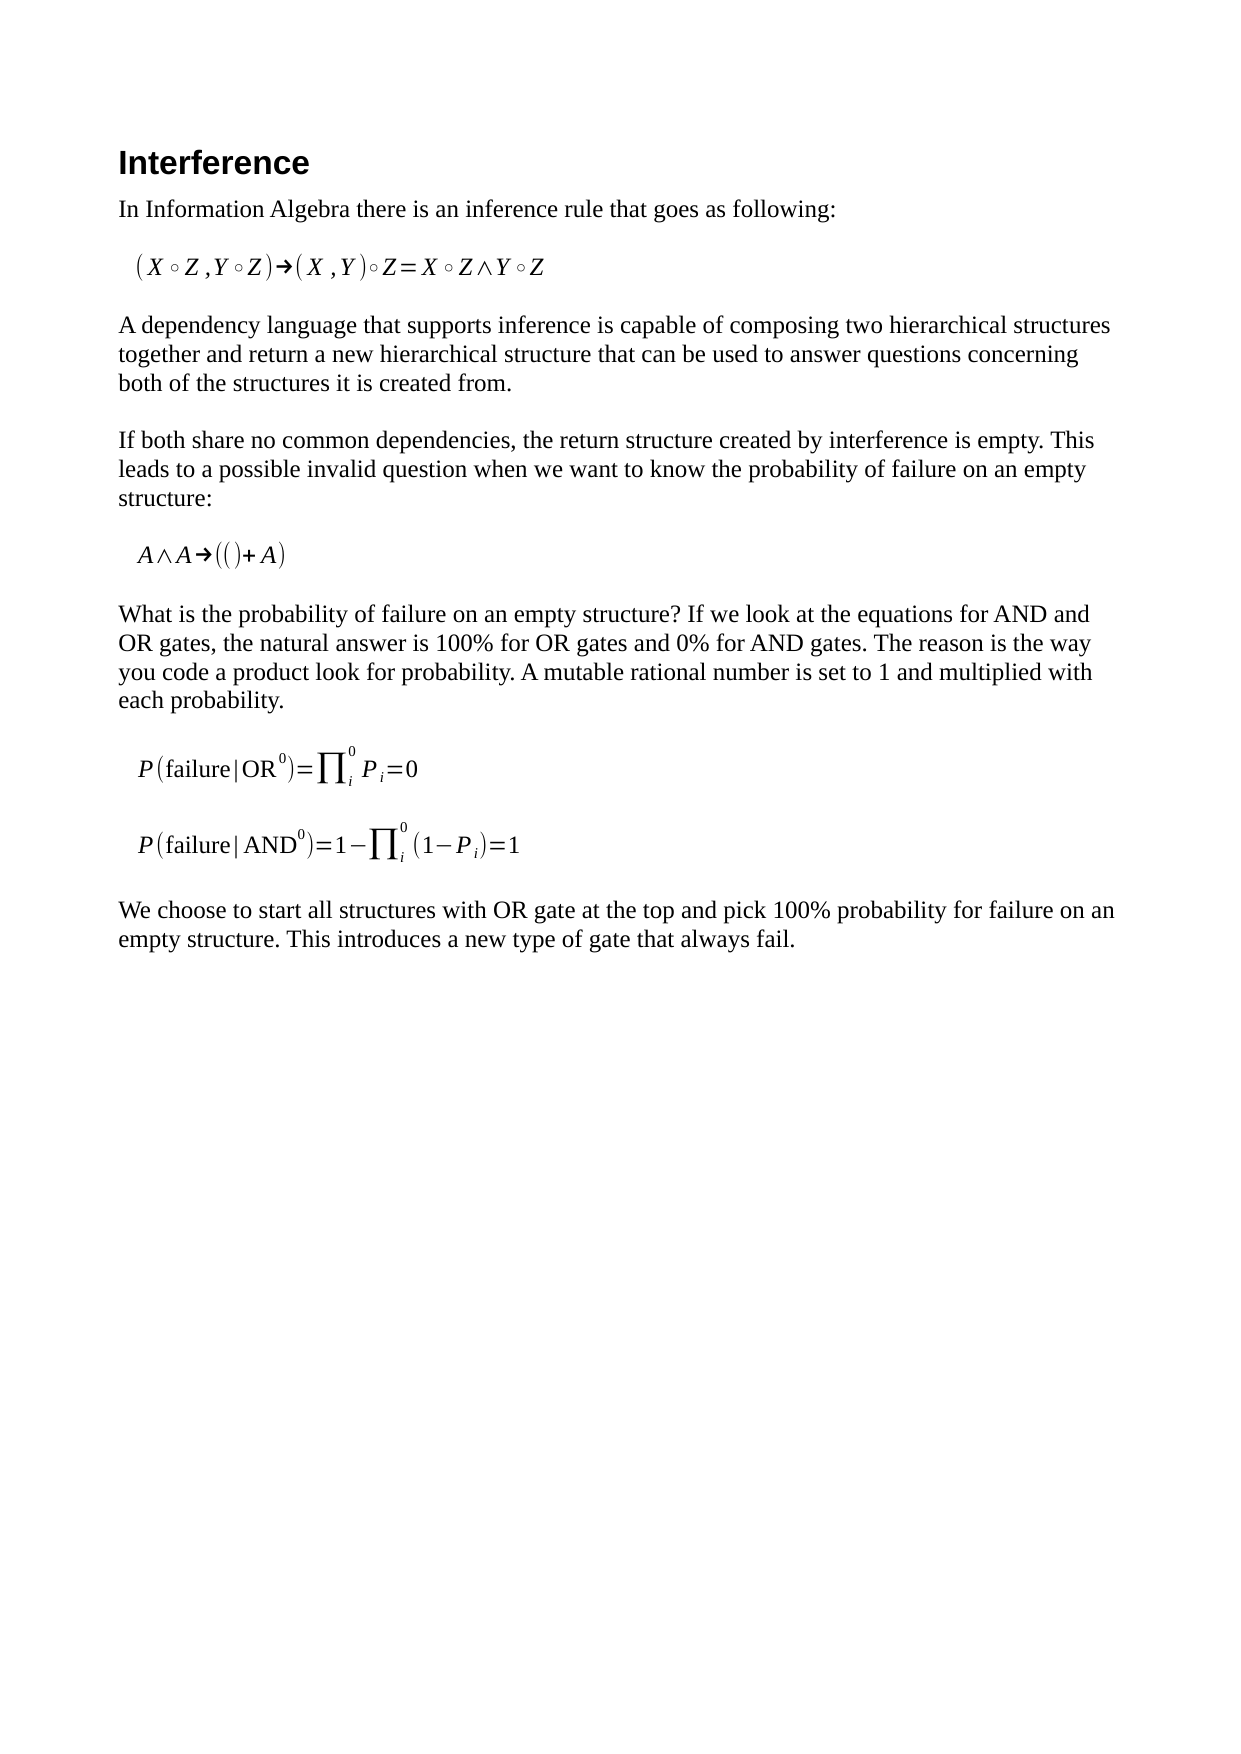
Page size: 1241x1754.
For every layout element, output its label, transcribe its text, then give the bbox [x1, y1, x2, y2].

text We choose to start all structures with OR gate at the top and pick 100% probability for failure on an empty structure. This introduces a new type of gate that always fail. [118, 819, 1122, 953]
text What is the probability of failure on an empty structure? If we look at the equations for AND and OR gates, the natural answer is 100% for OR gates and 0% for AND gates. The reason is the way you code a product look for probability. A mutable rational number is set to 1 and multiplied with each probability. [118, 599, 1122, 714]
text In Information Algebra there is an inference rule that goes as following: A dependency language that supports inference is capable of composing two hierarchical structures together and return a new hierarchical structure that can be used to answer questions concerning both of the structures it is created from. [118, 194, 1122, 397]
text If both share no common dependencies, the return structure created by interference is empty. This leads to a possible invalid question when we want to know the probability of failure on an empty structure: [118, 426, 1122, 512]
subtitle Interference [118, 143, 1122, 182]
